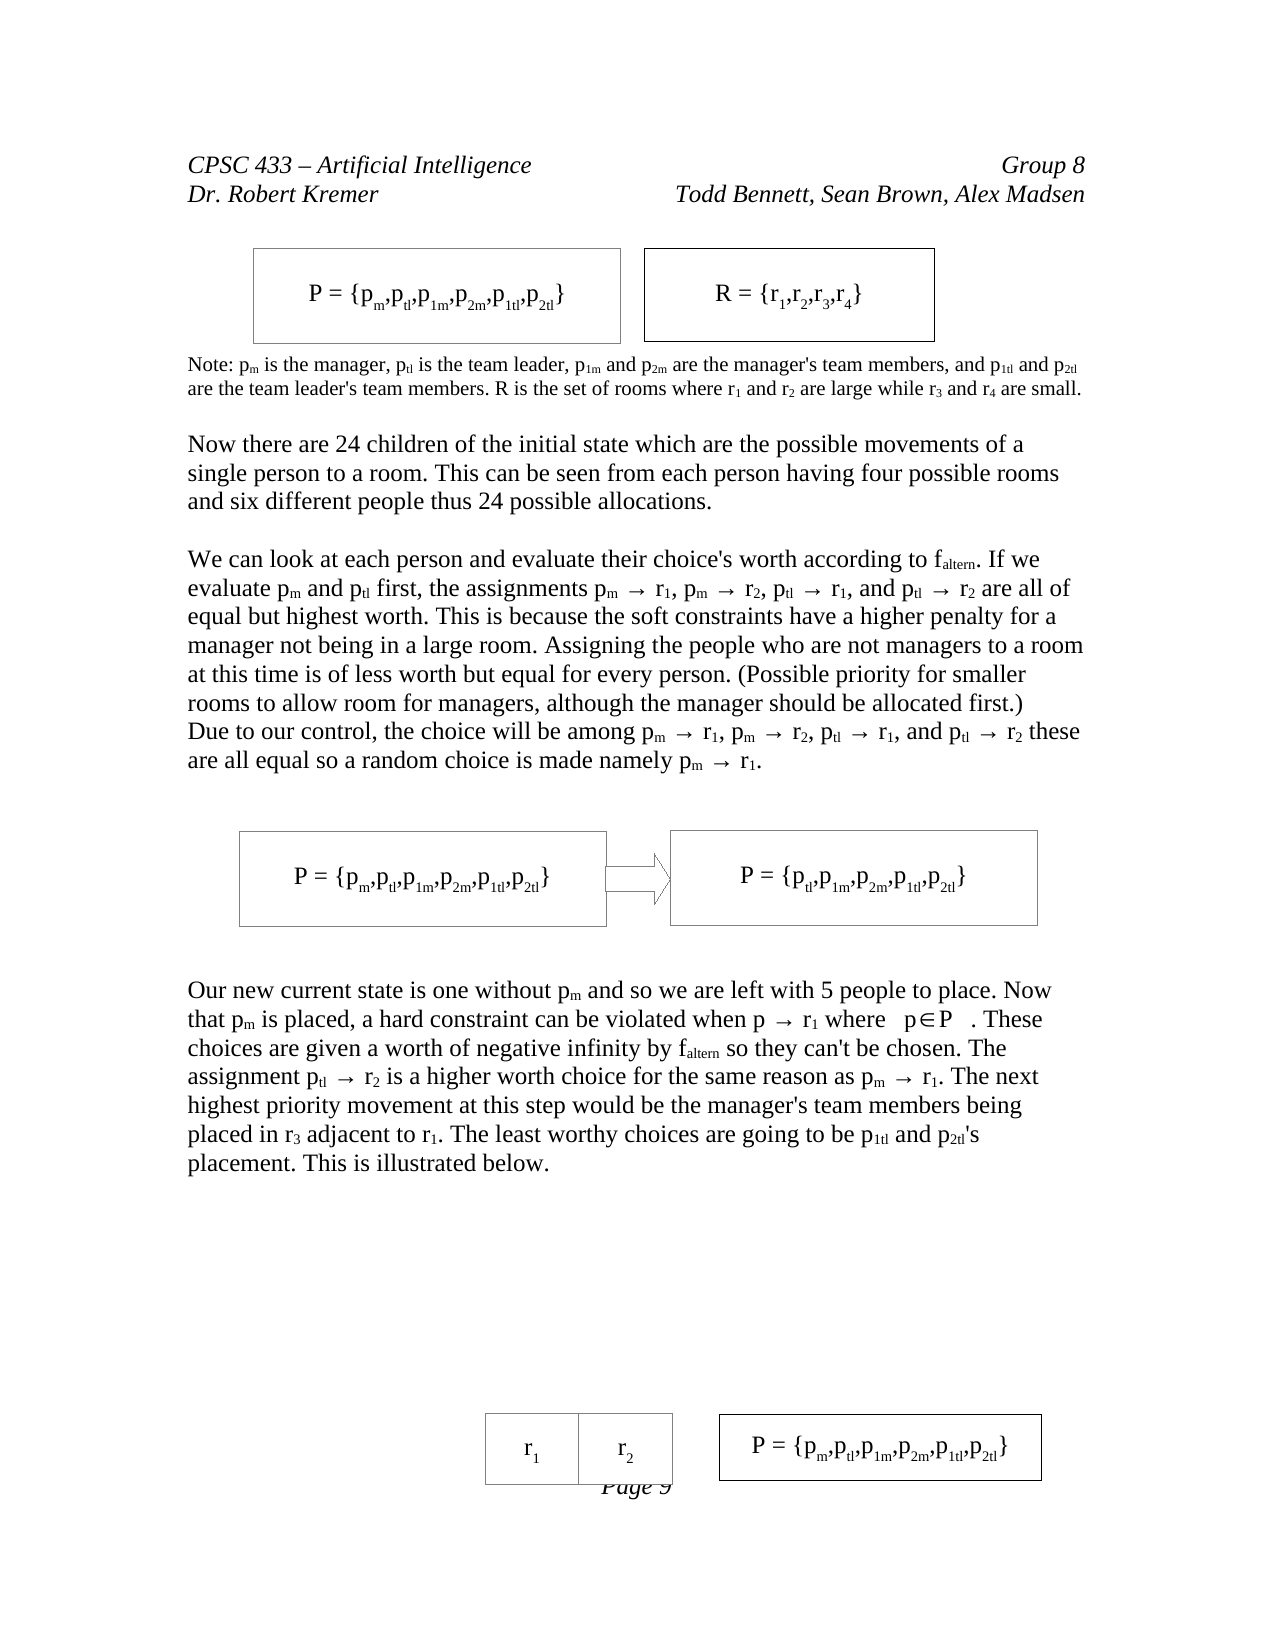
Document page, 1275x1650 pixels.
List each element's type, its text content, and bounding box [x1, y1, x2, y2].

text Our new current state is one without pm and so we are left with 5 people to place. Now that pm is placed, a hard constraint can be violated when p → r1 where. These choices are given a worth of negative infinity by faltern so they can't be chosen. The assignment ptl → r2 is a higher worth choice for the same reason as pm → r1. The next highest priority movement at this step would be the manager's team members being placed in r3 adjacent to r1. The least worthy choices are going to be p1tl and p2tl's placement. This is illustrated below. [187, 975, 1087, 1176]
text We can look at each person and evaluate their choice's worth according to faltern. If we evaluate pm and ptl first, the assignments pm → r1, pm → r2, ptl → r1, and ptl → r2 are all of equal but highest worth. This is because the soft constraints have a higher penalty for a manager not being in a large room. Assigning the people who are not managers to a room at this time is of less worth but equal for every person. (Possible priority for smaller rooms to allow room for managers, although the manager should be allocated first.) [187, 544, 1087, 716]
text Due to our control, the choice will be among pm → r1, pm → r2, ptl → r1, and ptl → r2 these are all equal so a random choice is made namely pm → r1. [187, 716, 1087, 774]
text Now there are 24 children of the initial state which are the possible movements of a single person to a room. This can be seen from each person having four possible rooms and six different people thus 24 possible allocations. [187, 429, 1087, 515]
text Note: pm is the manager, ptl is the team leader, p1m and p2m are the manager's team members, and p1tl and p2tl are the team leader's team members. R is the set of rooms where r1 and r2 are large while r3 and r4 are small. [187, 352, 1087, 400]
